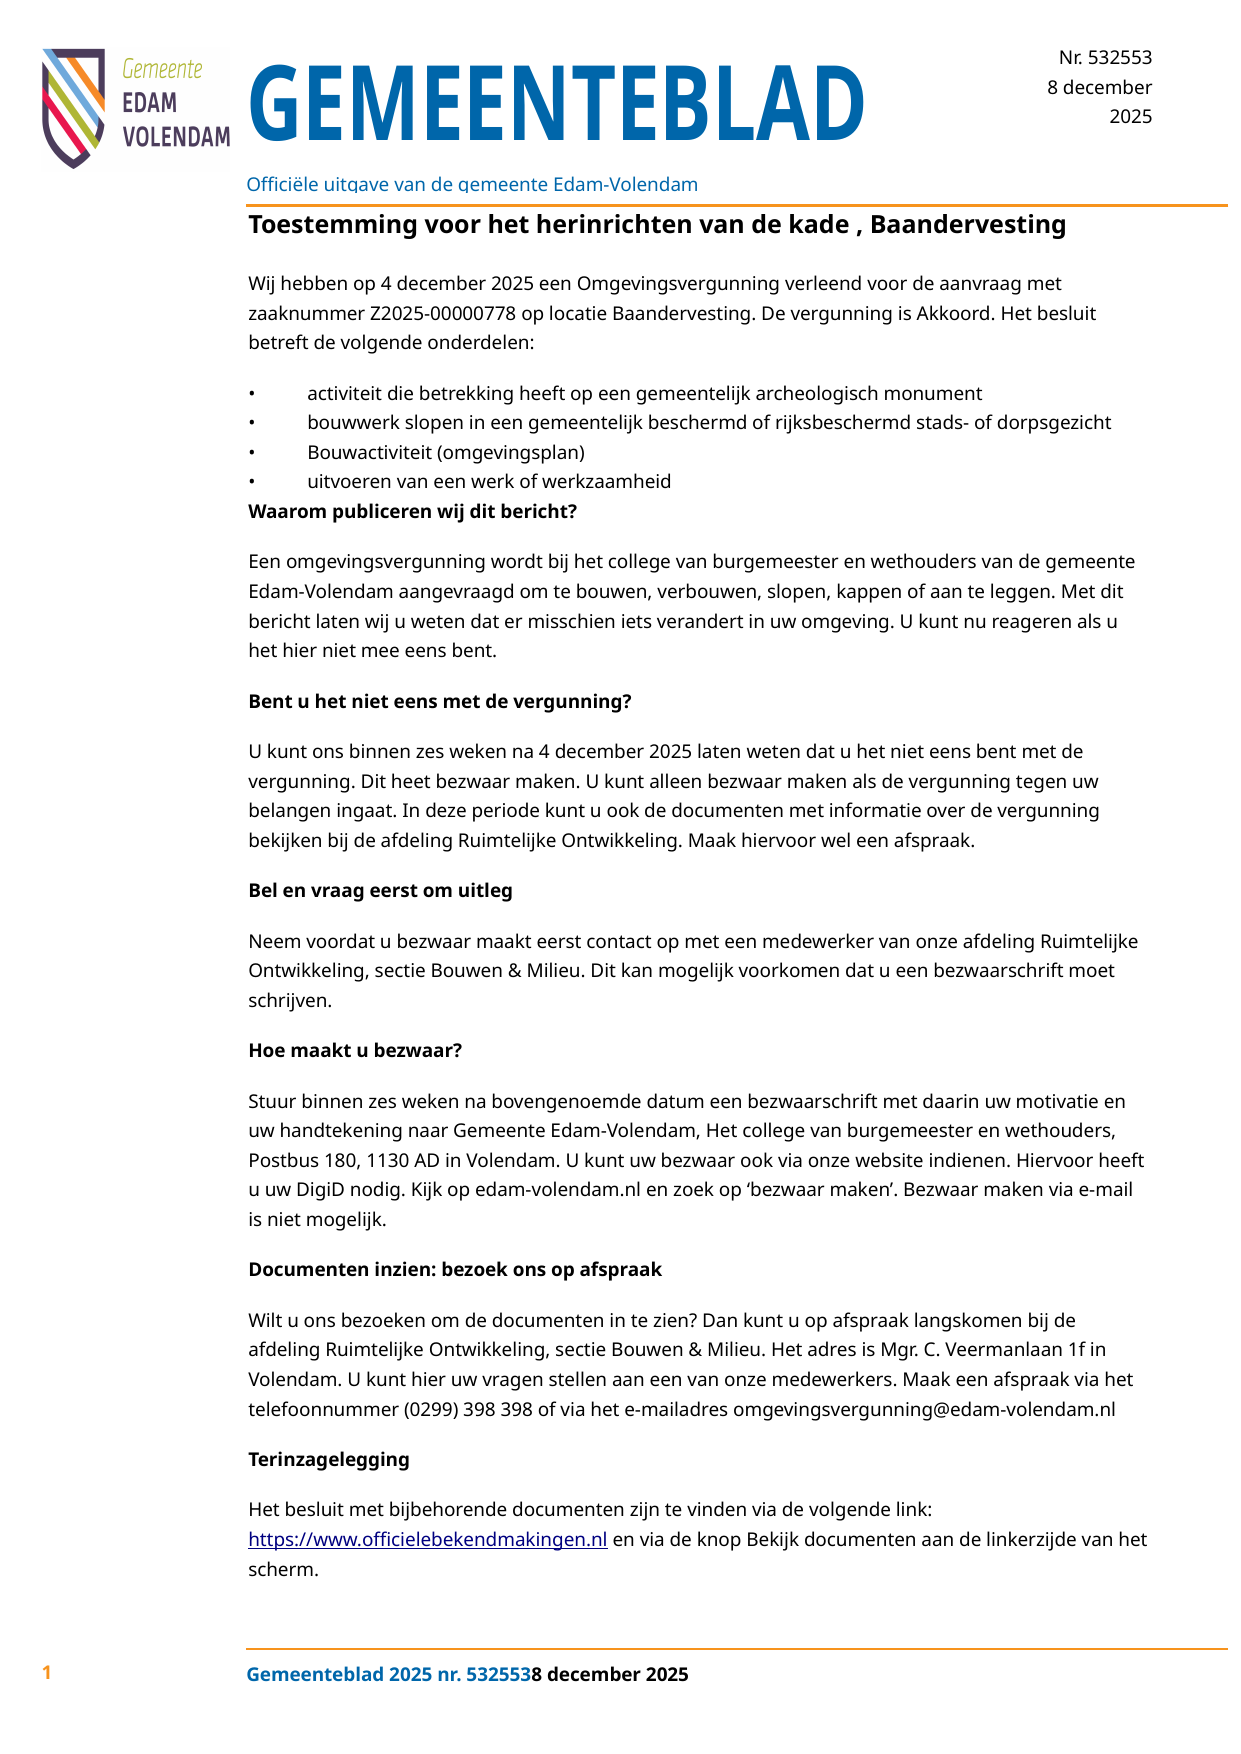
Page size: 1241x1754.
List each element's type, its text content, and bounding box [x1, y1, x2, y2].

list Bouwactiviteit (omgevingsplan) [248, 439, 1152, 465]
picture [41, 47, 231, 172]
text Documenten inzien: bezoek ons op afspraak [248, 1257, 1152, 1282]
text Terinzagelegging [248, 1446, 1152, 1472]
text Bel en vraag eerst om uitleg [248, 877, 1152, 903]
text Het besluit met bijbehorende documenten zijn te vinden via de volgende link: https://www.officielebekendmakingen.nl en via de knop Bekijk documenten aan de linkerzijde van het scherm. [248, 1497, 1152, 1581]
text Wilt u ons bezoeken om de documenten in te zien? Dan kunt u op afspraak langskomen bij de afdeling Ruimtelijke Ontwikkeling, sectie Bouwen & Milieu. Het adres is Mgr. C. Veermanlaan 1f in Volendam. U kunt hier uw vragen stellen aan een van onze medewerkers. Maak een afspraak via het telefoonnummer (0299) 398 398 of via het e-mailadres omgevingsvergunning@edam-volendam.nl [248, 1307, 1152, 1421]
list uitvoeren van een werk of werkzaamheid [248, 469, 1152, 494]
text Stuur binnen zes weken na bovengenoemde datum een bezwaarschrift met daarin uw motivatie en uw handtekening naar Gemeente Edam-Volendam, Het college van burgemeester en wethouders, Postbus 180, 1130 AD in Volendam. U kunt uw bezwaar ook via onze website indienen. Hiervoor heeft u uw DigiD nodig. Kijk op edam-volendam.nl en zoek op ‘bezwaar maken’. Bezwaar maken via e-mail is niet mogelijk. [248, 1088, 1152, 1232]
text U kunt ons binnen zes weken na 4 december 2025 laten weten dat u het niet eens bent met de vergunning. Dit heet bezwaar maken. U kunt alleen bezwaar maken als de vergunning tegen uw belangen ingaat. In deze periode kunt u ook de documenten met informatie over de vergunning bekijken bij de afdeling Ruimtelijke Ontwikkeling. Maak hiervoor wel een afspraak. [248, 738, 1152, 853]
text Hoe maakt u bezwaar? [248, 1037, 1152, 1063]
text Wij hebben op 4 december 2025 een Omgevingsvergunning verleend voor de aanvraag met zaaknummer Z2025-00000778 op locatie Baandervesting. De vergunning is Akkoord. Het besluit betreft de volgende onderdelen: [248, 270, 1152, 355]
list bouwwerk slopen in een gemeentelijk beschermd of rijksbeschermd stads- of dorpsgezicht [248, 409, 1152, 435]
text Bent u het niet eens met de vergunning? [248, 688, 1152, 713]
text Waarom publiceren wij dit bericht? [248, 498, 1152, 524]
text Een omgevingsvergunning wordt bij het college van burgemeester en wethouders van de gemeente Edam-Volendam aangevraagd om te bouwen, verbouwen, slopen, kappen of aan te leggen. Met dit bericht laten wij u weten dat er misschien iets verandert in uw omgeving. U kunt nu reageren als u het hier niet mee eens bent. [248, 549, 1152, 663]
text Toestemming voor het herinrichten van de kade , Baandervesting [248, 207, 1152, 241]
list activiteit die betrekking heeft op een gemeentelijk archeologisch monument [248, 380, 1152, 406]
text Neem voordat u bezwaar maakt eerst contact op met een medewerker van onze afdeling Ruimtelijke Ontwikkeling, sectie Bouwen & Milieu. Dit kan mogelijk voorkomen dat u een bezwaarschrift moet schrijven. [248, 928, 1152, 1013]
